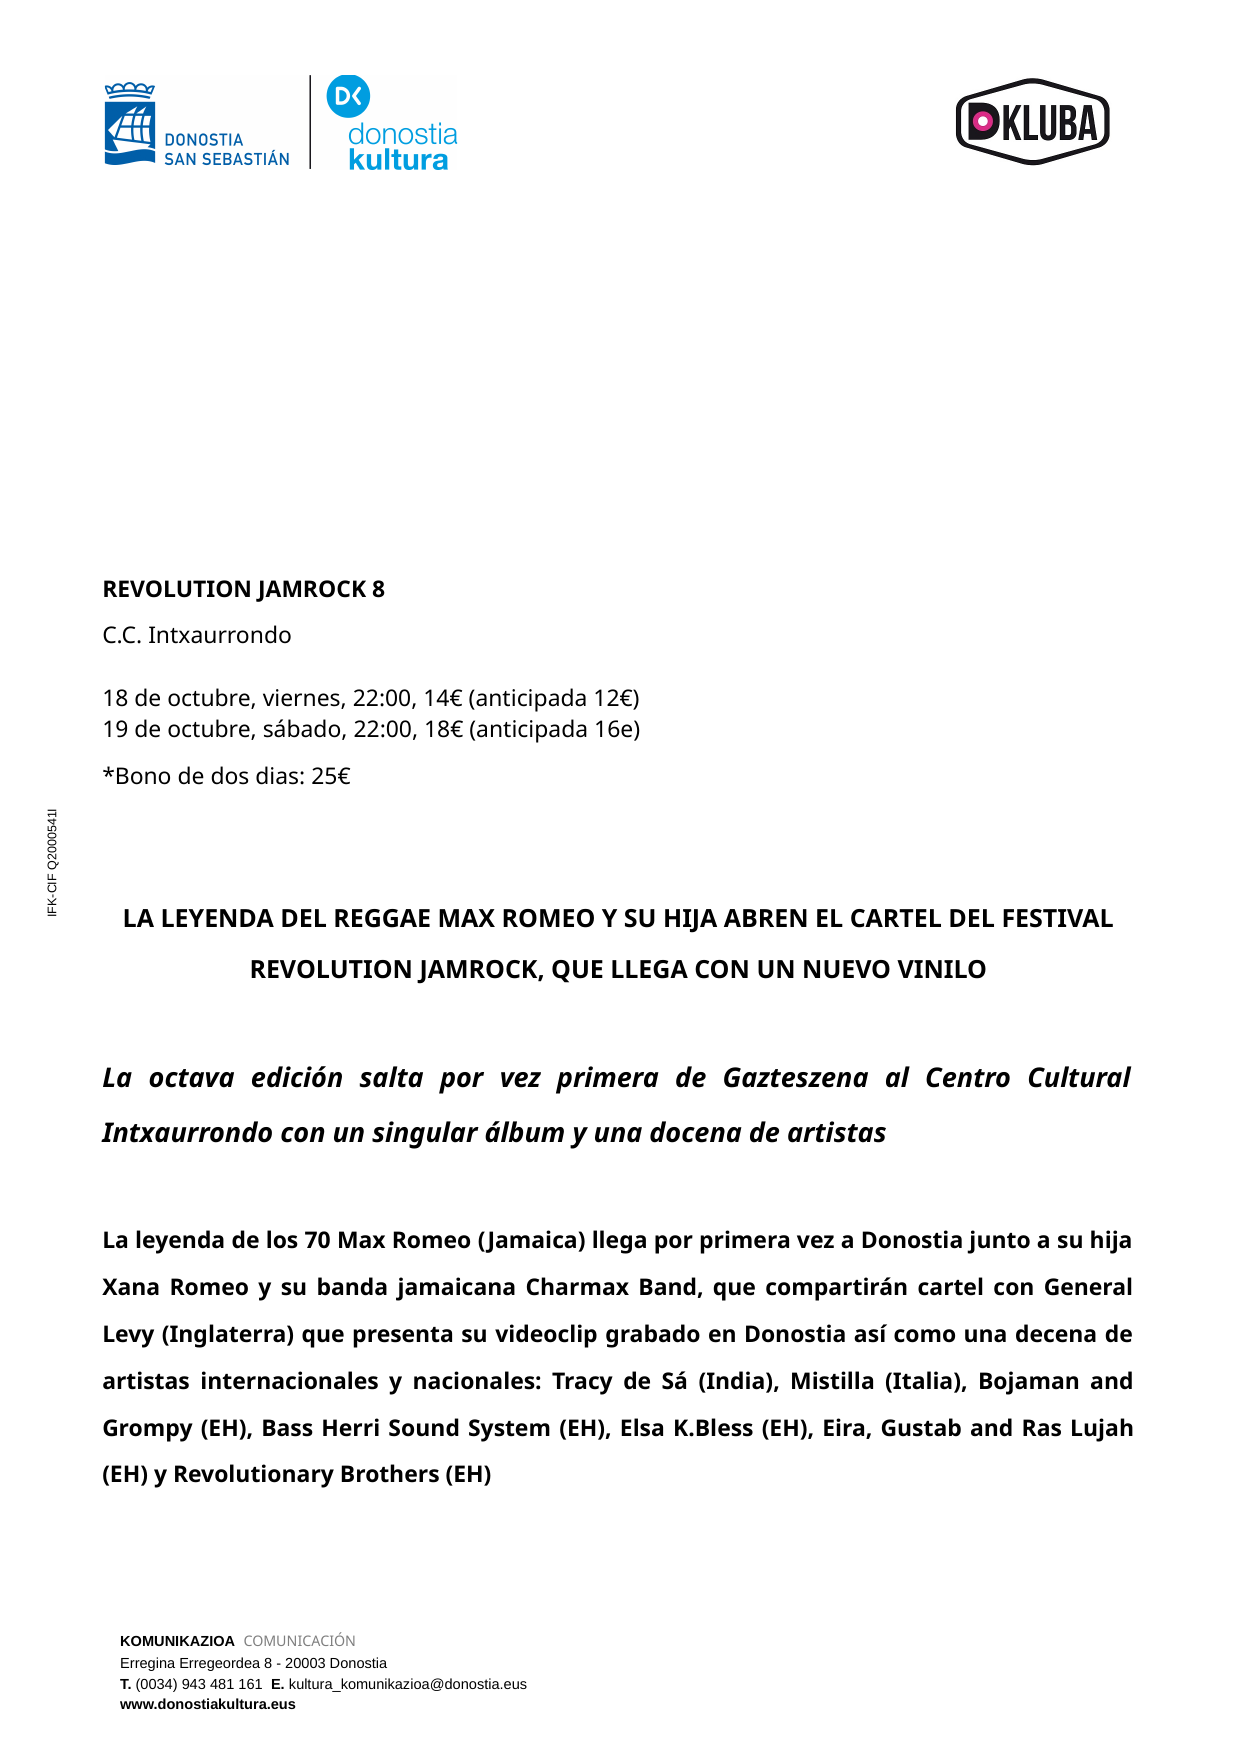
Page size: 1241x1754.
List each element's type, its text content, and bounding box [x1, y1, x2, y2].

text LA LEYENDA DEL REGGAE MAX ROMEO Y SU HIJA ABREN EL CARTEL DEL FESTIVAL REVOLUTION JAMROCK, QUE LLEGA CON UN NUEVO VINILO [102, 901, 1135, 986]
picture [353, 88, 360, 104]
text 19 de octubre, sábado, 22:00, 18€ (anticipada 16e) [102, 713, 1135, 744]
picture [446, 137, 454, 142]
text La octava edición salta por vez primera de Gazteszena al Centro Cultural Intxaurrondo con un singular álbum y una docena de artistas [102, 1058, 1135, 1150]
picture [336, 87, 349, 104]
text *Bono de dos dias: 25€ [102, 760, 1135, 791]
picture [951, 73, 1114, 170]
text La leyenda de los 70 Max Romeo (Jamaica) llega por primera vez a Donostia junto a su hija Xana Romeo y su banda jamaicana Charmax Band, que compartirán cartel con General Levy (Inglaterra) que presenta su videoclip grabado en Donostia así como una decena de artistas internacionales y nacionales: Tracy de Sá (India), Mistilla (Italia), Bojaman and Grompy (EH), Bass Herri Sound System (EH), Elsa K.Bless (EH), Eira, Gustab and Ras Lujah (EH) y Revolutionary Brothers (EH) [102, 1224, 1135, 1490]
picture [104, 75, 458, 170]
text 18 de octubre, viernes, 22:00, 14€ (anticipada 12€) [102, 682, 1135, 713]
text REVOLUTION JAMROCK 8 [102, 573, 1135, 604]
text C.C. Intxaurrondo [102, 619, 1135, 651]
